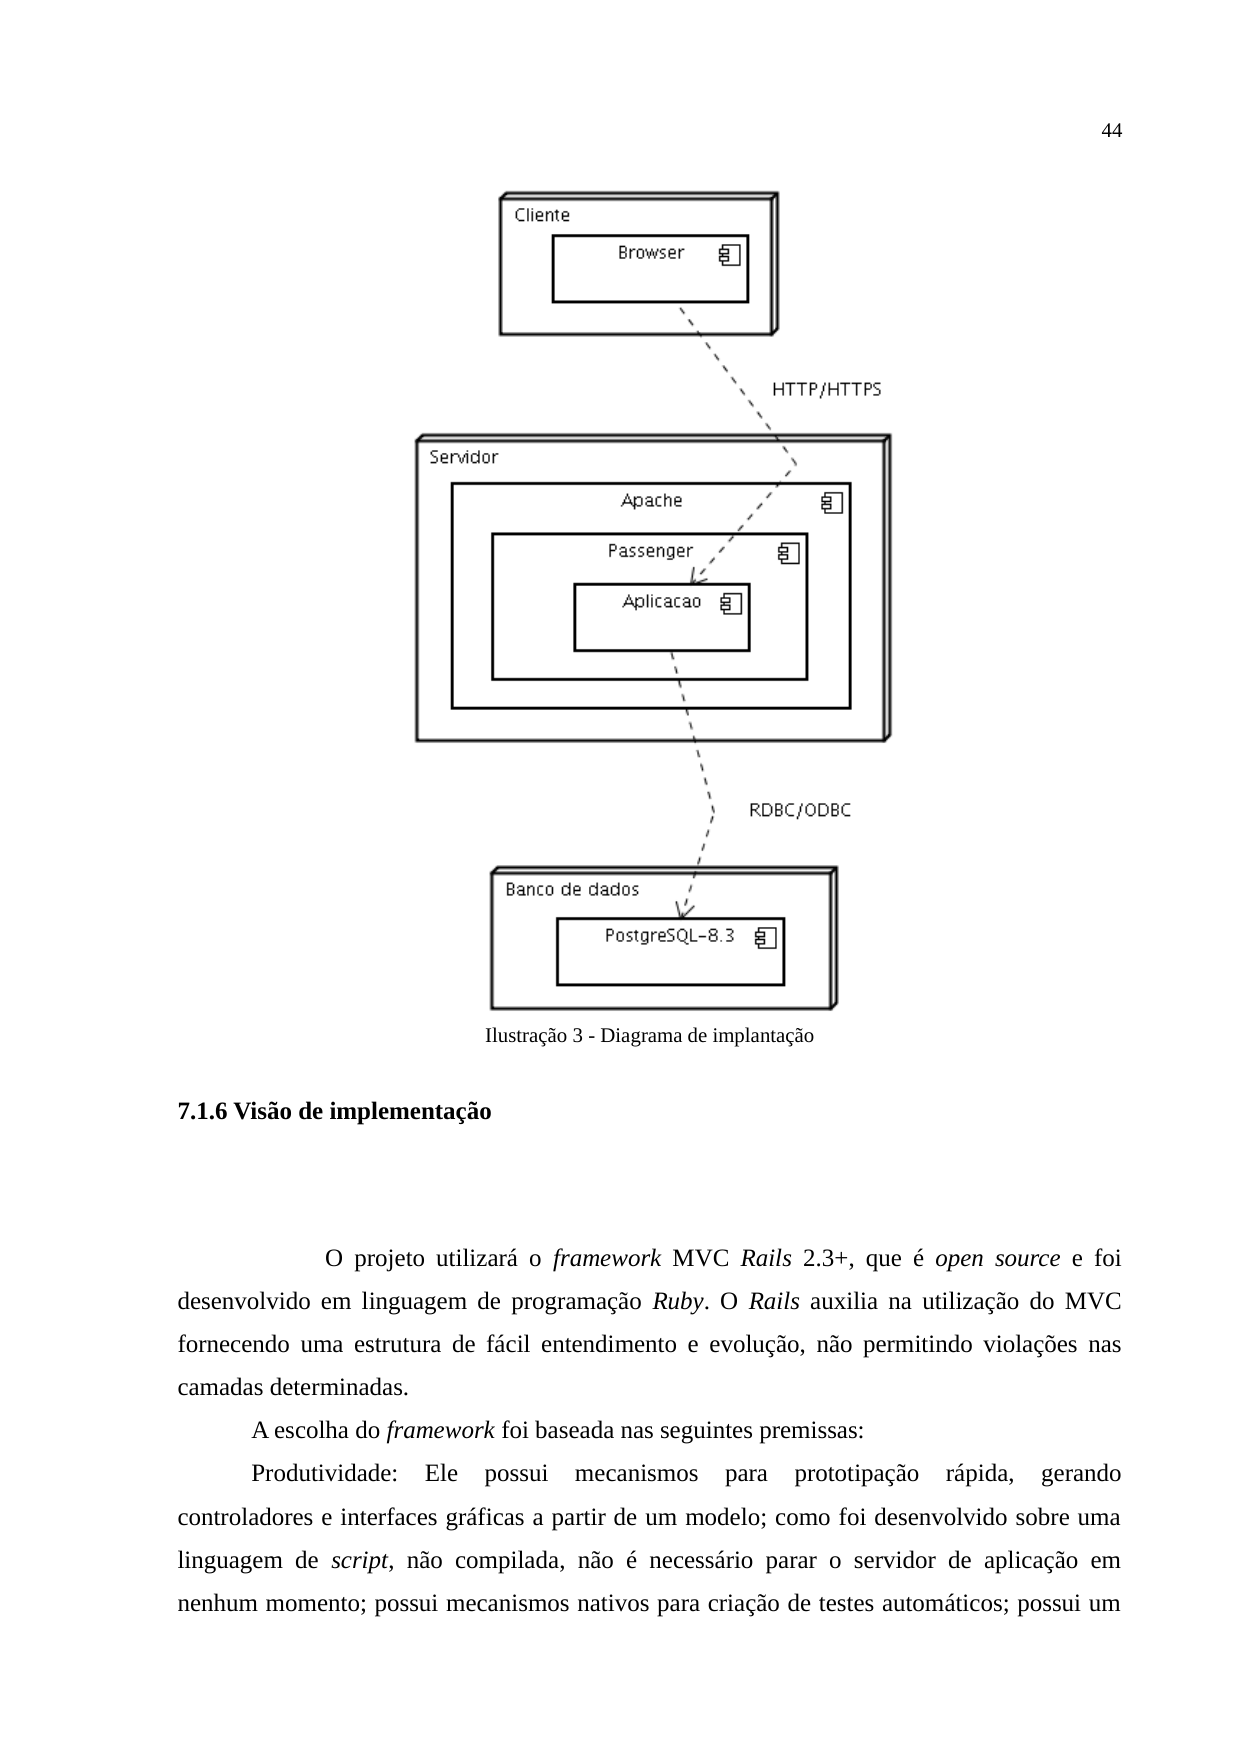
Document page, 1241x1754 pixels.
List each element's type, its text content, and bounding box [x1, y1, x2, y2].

text Produtividade: Ele possui mecanismos para prototipação rápida, gerando controladores e interfaces gráficas a partir de um modelo; como foi desenvolvido sobre uma linguagem de script, não compilada, não é necessário parar o servidor de aplicação em nenhum momento; possui mecanismos nativos para criação de testes automáticos; possui um [177, 1458, 1122, 1617]
text O projeto utilizará o framework MVC Rails 2.3+, que é open source e foi desenvolvido em linguagem de programação Ruby. O Rails auxilia na utilização do MVC fornecendo uma estrutura de fácil entendimento e evolução, não permitindo violações nas camadas determinadas. [177, 1243, 1122, 1401]
picture [402, 184, 898, 1024]
text A escolha do framework foi baseada nas seguintes premissas: [177, 1415, 1122, 1444]
text Ilustração 3 - Diagrama de implantação [402, 1024, 897, 1047]
subtitle Visão de implementação [177, 1096, 1122, 1125]
